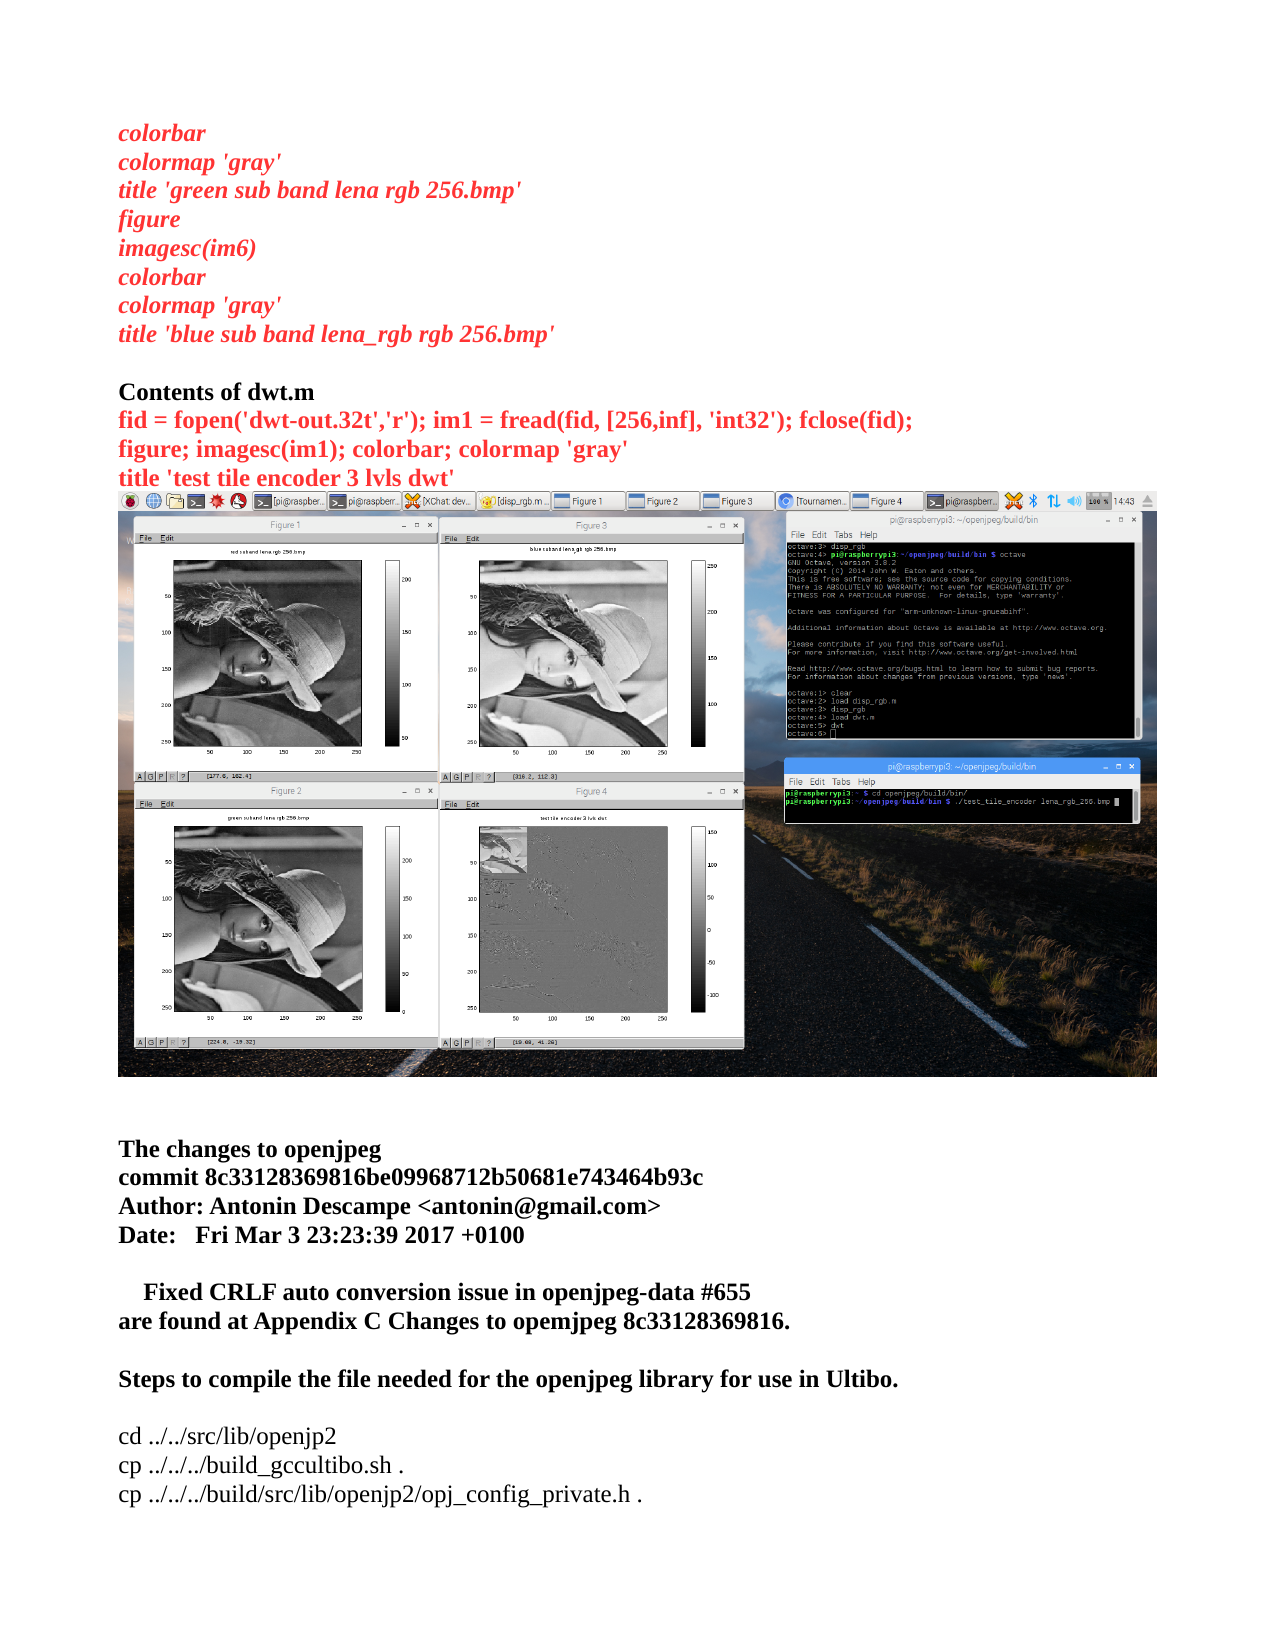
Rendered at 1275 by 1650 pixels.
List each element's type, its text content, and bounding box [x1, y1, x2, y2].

text Date: Fri Mar 3 23:23:39 2017 +0100 [118, 1220, 1157, 1249]
picture [118, 491, 1157, 1077]
text cp ../../../build_gccultibo.sh . [118, 1450, 1157, 1479]
text Contents of dwt.m [118, 377, 1157, 406]
text cp ../../../build/src/lib/openjp2/opj_config_private.h . [118, 1479, 1157, 1507]
text title 'test tile encoder 3 lvls dwt' [118, 463, 1157, 491]
text Author: Antonin Descampe <antonin@gmail.com> [118, 1191, 1157, 1220]
text colormap 'gray' [118, 291, 1157, 319]
text The changes to openjpeg [118, 1134, 1157, 1162]
text Steps to compile the file needed for the openjpeg library for use in Ultibo. [118, 1364, 1157, 1392]
text figure; imagesc(im1); colorbar; colormap 'gray' [118, 434, 1157, 463]
text commit 8c33128369816be09968712b50681e743464b93c [118, 1162, 1157, 1191]
text fid = fopen('dwt-out.32t','r'); im1 = fread(fid, [256,inf], 'int32'); fclose(fid); [118, 406, 1157, 434]
text figure [118, 204, 1157, 233]
text title 'green sub band lena rgb 256.bmp' [118, 176, 1157, 204]
text colorbar [118, 262, 1157, 291]
text are found at Appendix C Changes to opemjpeg 8c33128369816. [118, 1306, 1157, 1335]
text colorbar [118, 118, 1157, 147]
text title 'blue sub band lena_rgb rgb 256.bmp' [118, 319, 1157, 348]
text imagesc(im6) [118, 233, 1157, 262]
text cd ../../src/lib/openjp2 [118, 1421, 1157, 1450]
text Fixed CRLF auto conversion issue in openjpeg-data #655 [118, 1277, 1157, 1306]
text colormap 'gray' [118, 147, 1157, 176]
